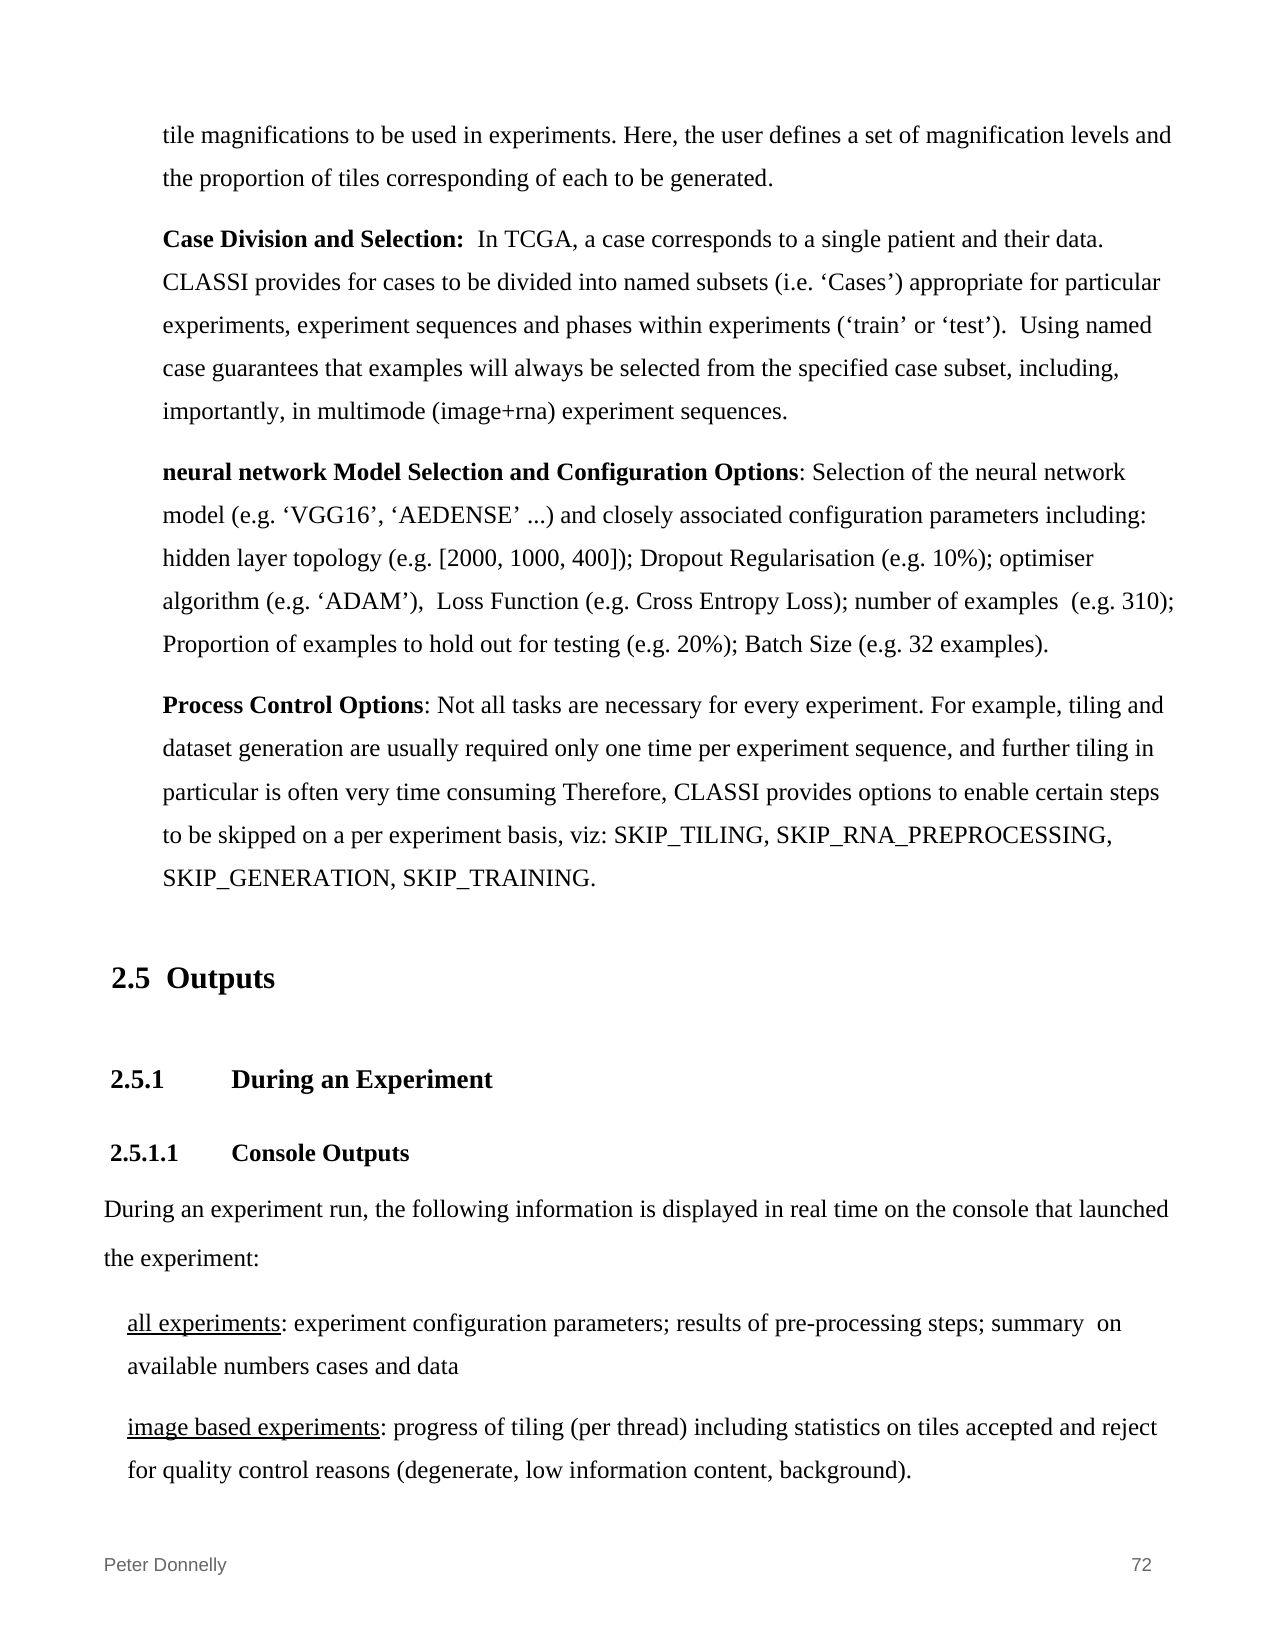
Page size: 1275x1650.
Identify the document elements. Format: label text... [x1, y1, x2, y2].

text all experiments: experiment configuration parameters; results of pre-processing steps; summary on available numbers cases and data [127, 1308, 1181, 1380]
subtitle Console Outputs [103, 1138, 1181, 1167]
text Process Control Options: Not all tasks are necessary for every experiment. For example, tiling and dataset generation are usually required only one time per experiment sequence, and further tiling in particular is often very time consuming Therefore, CLASSI provides options to enable certain steps to be skipped on a per experiment basis, viz: SKIP_TILING, SKIP_RNA_PREPROCESSING, SKIP_GENERATION, SKIP_TRAINING. [162, 690, 1181, 892]
text neural network Model Selection and Configuration Options: Selection of the neural network model (e.g. ‘VGG16’, ‘AEDENSE’ ...) and closely associated configuration parameters including: hidden layer topology (e.g. [2000, 1000, 400]); Dropout Regularisation (e.g. 10%); optimiser algorithm (e.g. ‘ADAM’), Loss Function (e.g. Cross Entropy Loss); number of examples (e.g. 310); Proportion of examples to hold out for testing (e.g. 20%); Batch Size (e.g. 32 examples). [162, 457, 1181, 658]
subtitle During an Experiment [103, 1063, 1181, 1094]
text image based experiments: progress of tiling (per thread) including statistics on tiles accepted and reject for quality control reasons (degenerate, low information content, background). [127, 1412, 1181, 1484]
text Case Division and Selection: In TCGA, a case corresponds to a single patient and their data. CLASSI provides for cases to be divided into named subsets (i.e. ‘Cases’) appropriate for particular experiments, experiment sequences and phases within experiments (‘train’ or ‘test’). Using named case guarantees that examples will always be selected from the specified case subset, including, importantly, in multimode (image+rna) experiment sequences. [162, 224, 1181, 425]
text tile magnifications to be used in experiments. Here, the user defines a set of magnification levels and the proportion of tiles corresponding of each to be generated. [162, 120, 1181, 192]
subtitle Outputs [103, 959, 1181, 995]
text During an experiment run, the following information is displayed in real time on the console that launched the experiment: [103, 1194, 1181, 1273]
